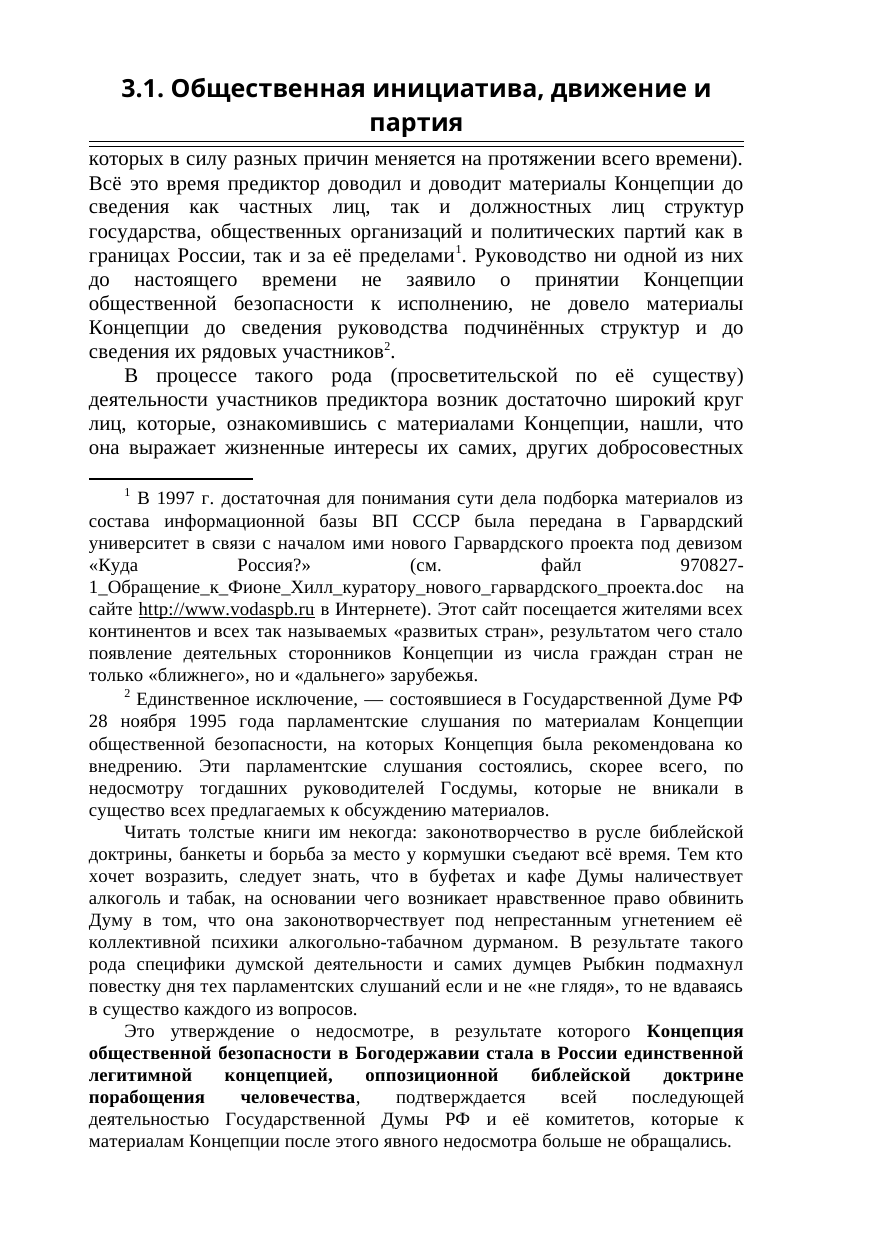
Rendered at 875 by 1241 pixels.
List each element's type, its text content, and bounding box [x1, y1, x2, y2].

text Это утверждение о недосмотре, в результате которого Концепция общественной безопасности в Богодержавии стала в России единственной легитимной концепцией, оппозиционной библейской доктрине порабощения человечества, подтверждается всей последующей деятельностью Государственной Думы РФ и её комитетов, которые к материалам Концепции после этого явного недосмотра больше не обращались. [89, 1019, 744, 1152]
text которых в силу разных причин меняется на протяжении всего времени). Всё это время предиктор доводил и доводит материалы Концепции до сведения как частных лиц, так и должностных лиц структур государства, общественных организаций и политических партий как в границах России, так и за её пределами. Руководство ни одной из них до настоящего времени не заявило о принятии Концепции общественной безопасности к исполнению, не довело материалы Концепции до сведения руководства подчинённых структур и до сведения их рядовых участников. [89, 147, 744, 363]
text Читать толстые книги им некогда: законотворчество в русле библейской доктрины, банкеты и борьба за место у кормушки съедают всё время. Тем кто хочет возразить, следует знать, что в буфетах и кафе Думы наличествует алкоголь и табак, на основании чего возникает нравственное право обвинить Думу в том, что она законотворчествует под непрестанным угнетением её коллективной психики алкогольно-табачном дурманом. В результате такого рода специфики думской деятельности и самих думцев Рыбкин подмахнул повестку дня тех парламентских слушаний если и не «не глядя», то не вдаваясь в существо каждого из вопросов. [89, 820, 744, 1019]
text В 1997 г. достаточная для понимания сути дела подборка материалов из состава информационной базы ВП СССР была передана в Гарвардский университет в связи с началом ими нового Гарвардского проекта под девизом «Куда Россия?» (см. файл 970827-1_Обращение_к_Фионе_Хилл_куратору_ново­го_гар­вард­­ско­го_про­екта.doc на сайте http://www.vodaspb.ru в Интернете). Этот сайт посещается жителями всех континентов и всех так называемых «развитых стран», результатом чего стало появление деятельных сторонников Концепции из числа граждан стран не только «ближнего», но и «дальнего» зарубежья. [89, 485, 744, 686]
text В процессе такого рода (просветительской по её существу) деятельности участников предиктора возник достаточно широкий круг лиц, которые, ознакомившись с материалами Концепции, нашли, что она выражает жизненные интересы их самих, других добросовестных [89, 363, 744, 459]
text Единственное исключение, — состоявшиеся в Государственной Думе РФ 28 ноября 1995 года парламентские слушания по материалам Концепции общественной безопасности, на которых Концепция была рекомендована ко внедрению. Эти парламентские слушания состоялись, скорее всего, по недосмотру тогдашних руководителей Госдумы, которые не вникали в существо всех предлагаемых к обсуждению материалов. [89, 686, 744, 820]
